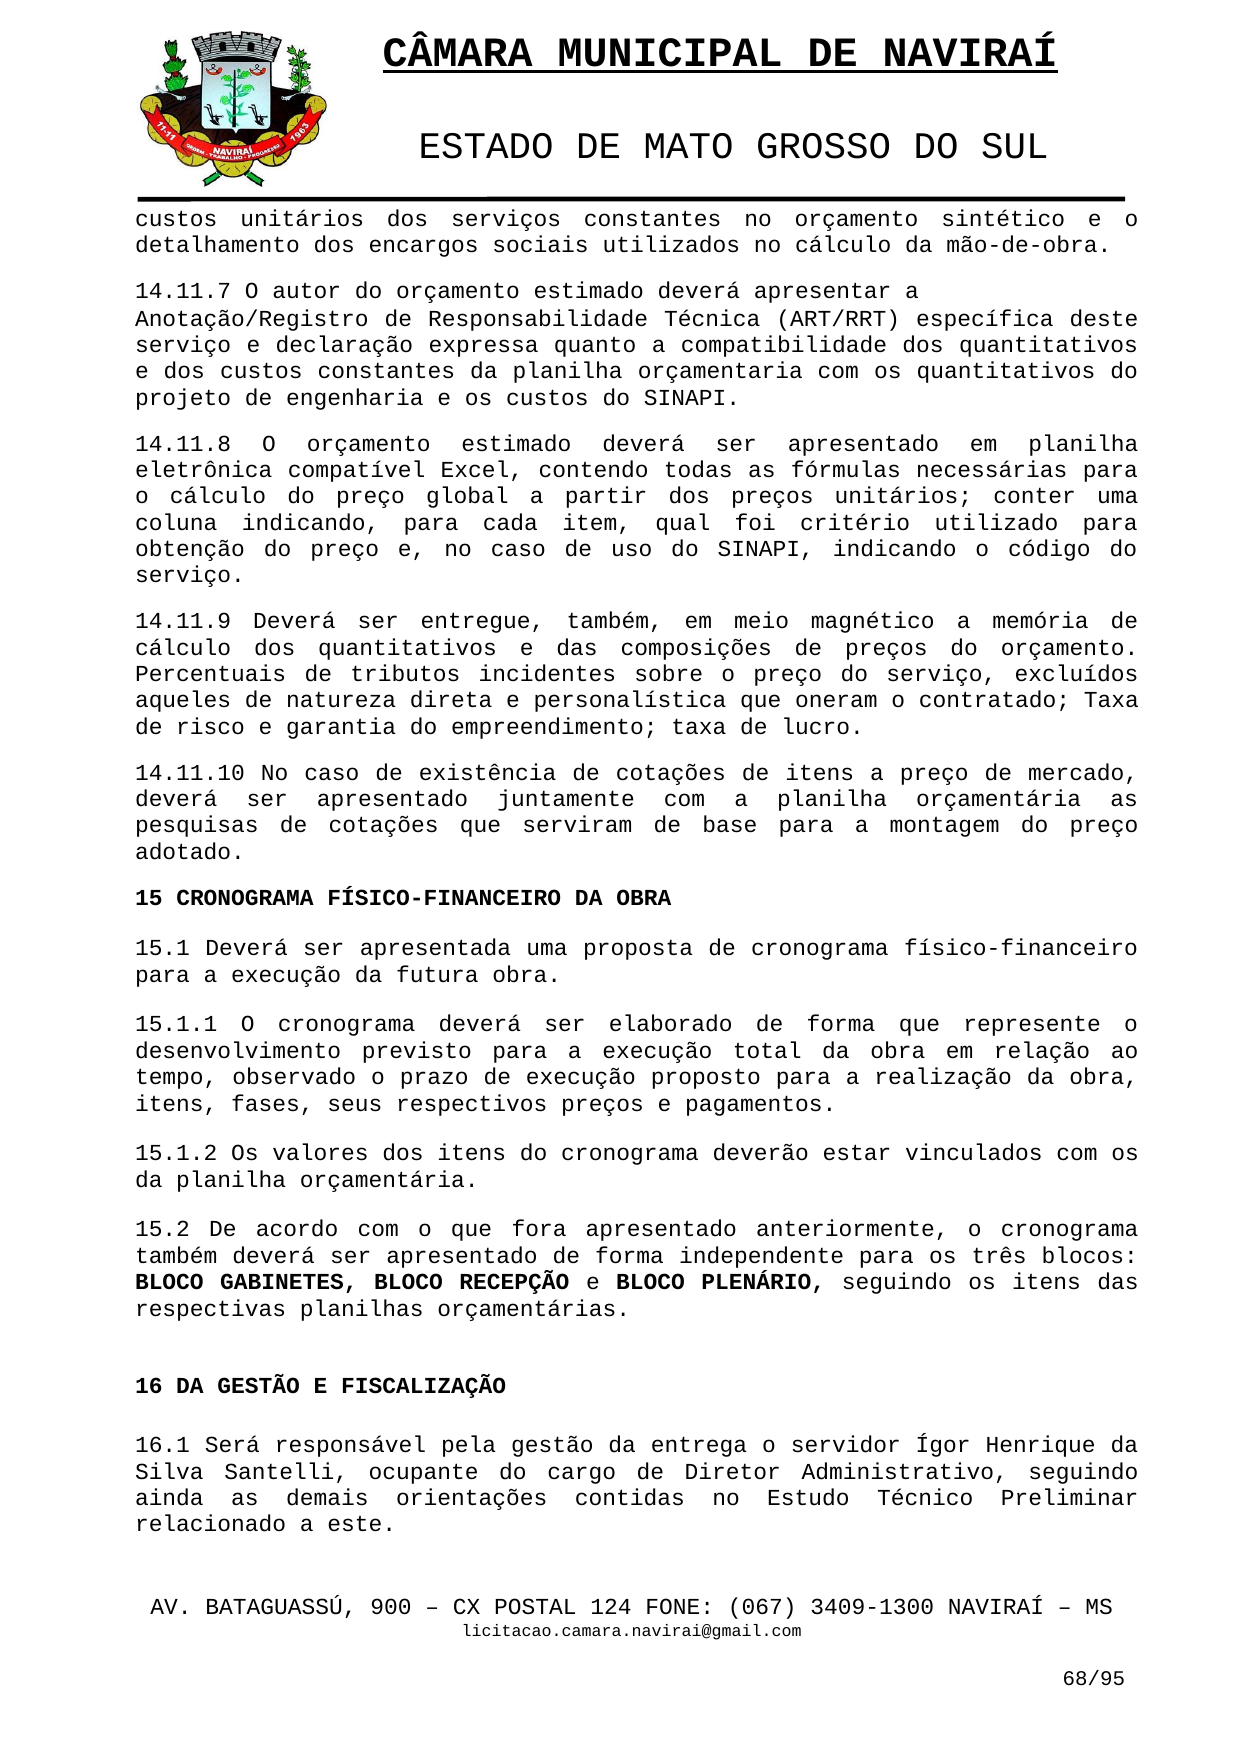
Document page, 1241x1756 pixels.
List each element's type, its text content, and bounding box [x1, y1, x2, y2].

text custos unitários dos serviços constantes no orçamento sintético e o detalhamento dos encargos sociais utilizados no cálculo da mão-de-obra. [135, 207, 1139, 259]
subtitle 15 CRONOGRAMA FÍSICO-FINANCEIRO DA OBRA [135, 886, 1139, 912]
text 15.1 Deverá ser apresentada uma proposta de cronograma físico-financeiro para a execução da futura obra. [135, 937, 1139, 989]
text 15.1.2 Os valores dos itens do cronograma deverão estar vinculados com os da planilha orçamentária. [135, 1142, 1139, 1194]
text 14.11.8 O orçamento estimado deverá ser apresentado em planilha eletrônica compatível Excel, contendo todas as fórmulas necessárias para o cálculo do preço global a partir dos preços unitários; conter uma coluna indicando, para cada item, qual foi critério utilizado para obtenção do preço e, no caso de uso do SINAPI, indicando o código do serviço. [135, 432, 1139, 590]
text 15.1.1 O cronograma deverá ser elaborado de forma que represente o desenvolvimento previsto para a execução total da obra em relação ao tempo, observado o prazo de execução proposto para a realização da obra, itens, fases, seus respectivos preços e pagamentos. [135, 1013, 1139, 1118]
text 14.11.9 Deverá ser entregue, também, em meio magnético a memória de cálculo dos quantitativos e das composições de preços do orçamento. Percentuais de tributos incidentes sobre o preço do serviço, excluídos aqueles de natureza direta e personalística que oneram o contratado; Taxa de risco e garantia do empreendimento; taxa de lucro. [135, 610, 1139, 741]
text 14.11.10 No caso de existência de cotações de itens a preço de mercado, deverá ser apresentado juntamente com a planilha orçamentária as pesquisas de cotações que serviram de base para a montagem do preço adotado. [135, 761, 1139, 866]
text 15.2 De acordo com o que fora apresentado anteriormente, o cronograma também deverá ser apresentado de forma independente para os três blocos: BLOCO GABINETES, BLOCO RECEPÇÃO e BLOCO PLENÁRIO, seguindo os itens das respectivas planilhas orçamentárias. [135, 1218, 1139, 1323]
text 14.11.7 O autor do orçamento estimado deverá apresentar a [135, 279, 1139, 306]
text 16.1 Será responsável pela gestão da entrega o servidor Ígor Henrique da Silva Santelli, ocupante do cargo de Diretor Administrativo, seguindo ainda as demais orientações contidas no Estudo Técnico Preliminar relacionado a este. [135, 1434, 1139, 1539]
subtitle 16 DA GESTÃO E FISCALIZAÇÃO [135, 1375, 1139, 1401]
text Anotação/Registro de Responsabilidade Técnica (ART/RRT) específica deste serviço e declaração expressa quanto a compatibilidade dos quantitativos e dos custos constantes da planilha orçamentaria com os quantitativos do projeto de engenharia e os custos do SINAPI. [135, 307, 1139, 412]
